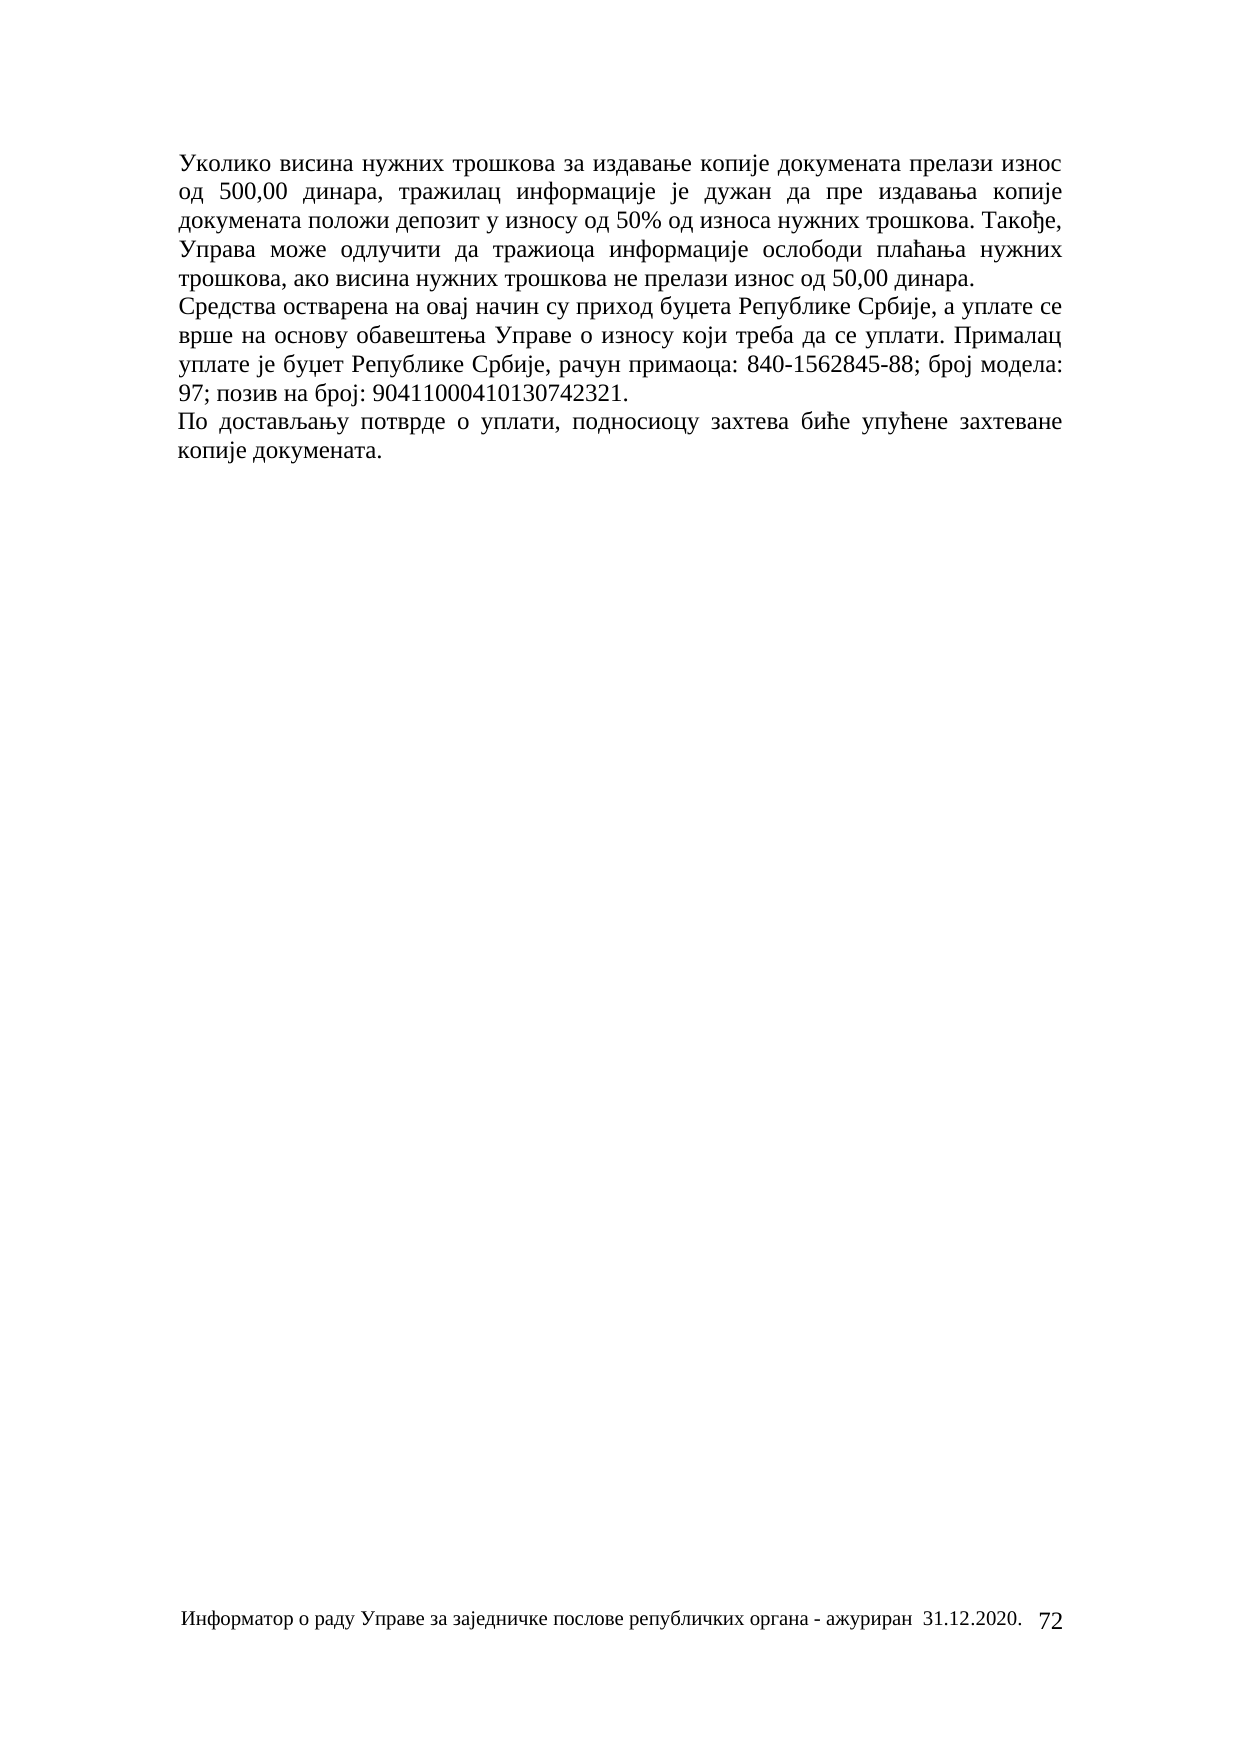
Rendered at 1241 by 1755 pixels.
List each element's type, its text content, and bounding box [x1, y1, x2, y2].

text Уколико висина нужних трошкова за издавање копије докумената прелази износ од 500,00 динара, тражилац информације је дужан да пре издавања копије докумената положи депозит у износу од 50% од износа нужних трошкова. Такође, Управа може одлучити да тражиоца информације ослободи плаћања нужних трошкова, ако висина нужних трошкова не прелази износ од 50,00 динара. [178, 148, 1063, 291]
text По достављању потврде о уплати, подносиоцу захтева биће упућене захтеване копије докумената. [177, 406, 1063, 464]
text Средства остварена на овај начин су приход буџета Републике Србије, а уплате се врше на основу обавештења Управе о износу који треба да се уплати. Прималац уплате је буџет Републике Србије, рачун примаоца: 840-1562845-88; број модела: 97; позив на број: 90411000410130742321. [178, 291, 1063, 406]
